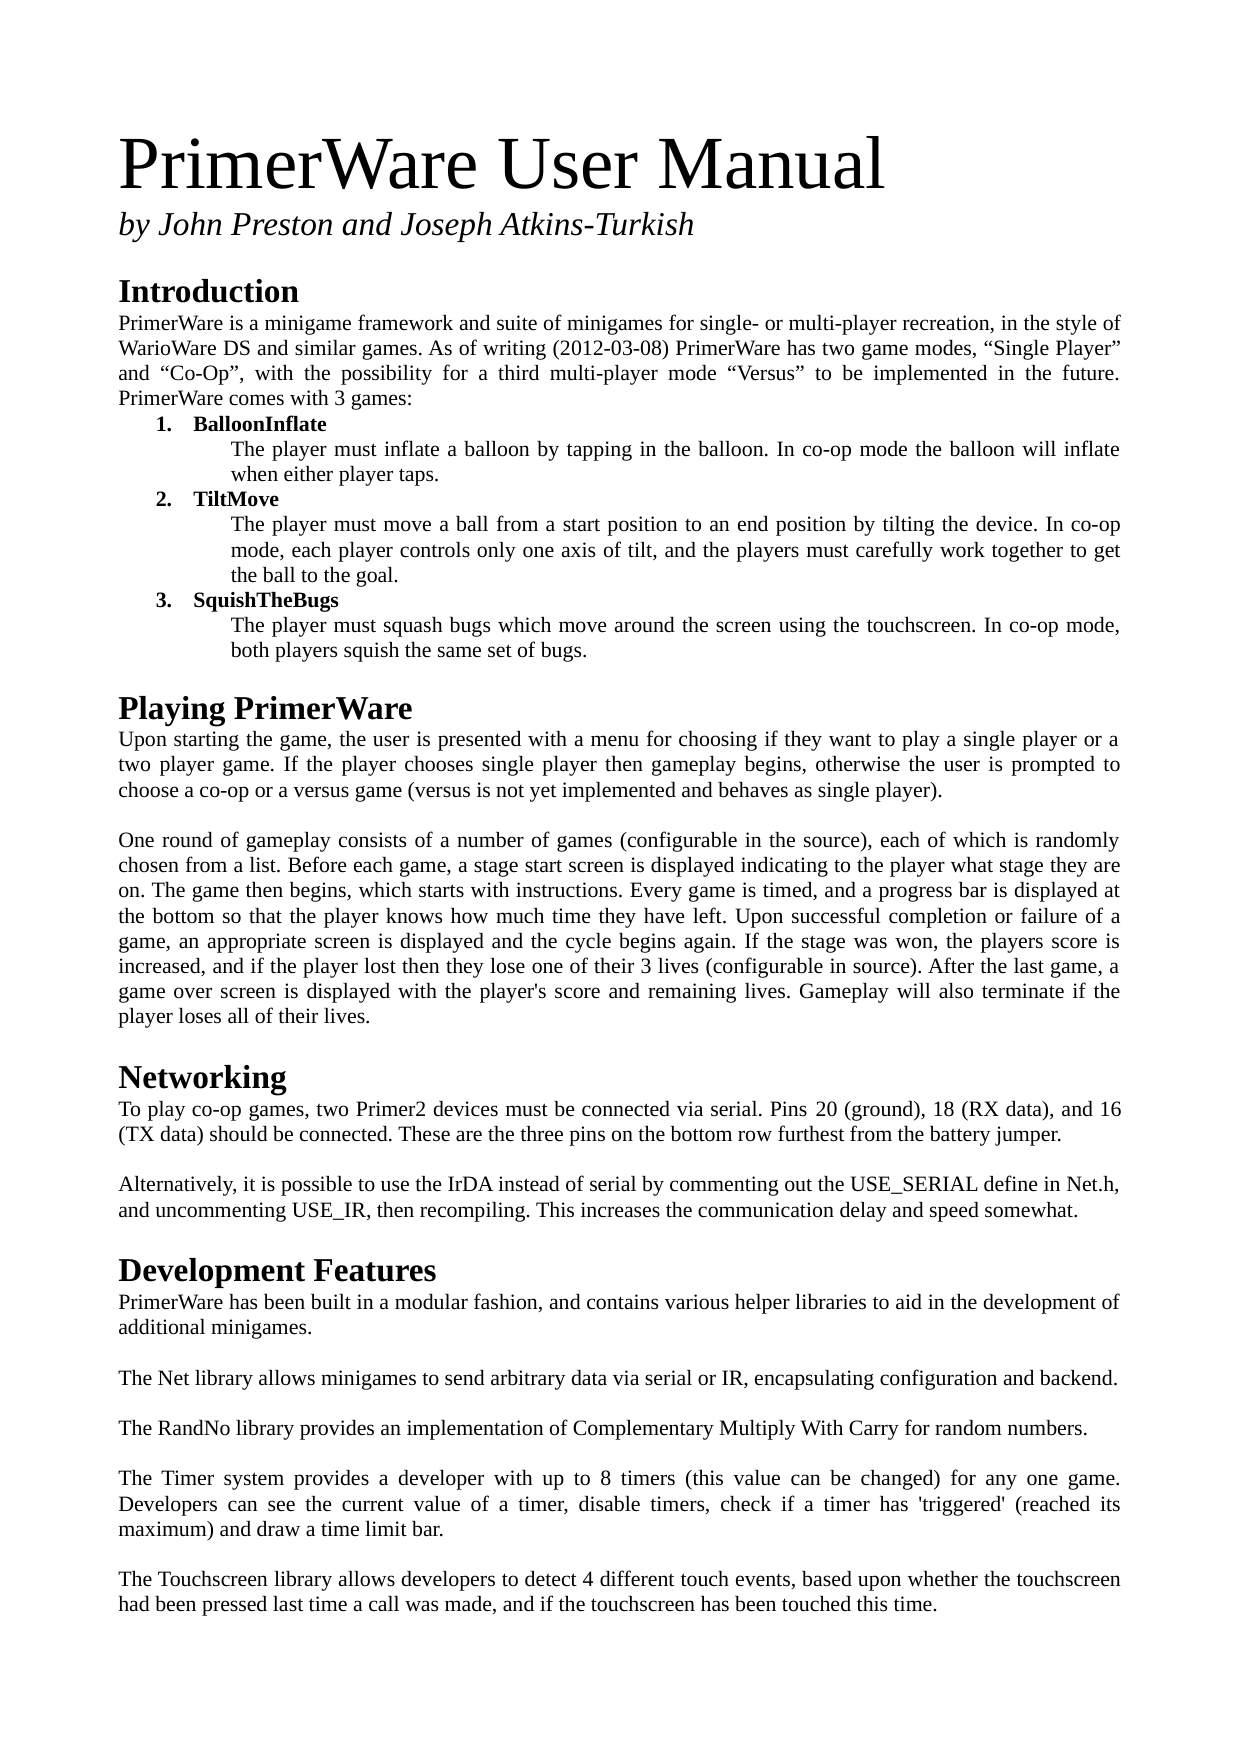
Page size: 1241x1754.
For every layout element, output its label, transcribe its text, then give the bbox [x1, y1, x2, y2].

list The player must inflate a balloon by tapping in the balloon. In co-op mode the balloon will inflate when either player taps. [193, 436, 1122, 486]
text Development Features [118, 1251, 1122, 1289]
text The Net library allows minigames to send arbitrary data via serial or IR, encapsulating configuration and backend. [118, 1364, 1122, 1390]
text Alternatively, it is possible to use the IrDA instead of serial by commenting out the USE_SERIAL define in Net.h, and uncommenting USE_IR, then recompiling. This increases the communication delay and speed somewhat. [118, 1171, 1122, 1222]
text PrimerWare is a minigame framework and suite of minigames for single- or multi-player recreation, in the style of WarioWare DS and similar games. As of writing (2012-03-08) PrimerWare has two game modes, “Single Player” and “Co-Op”, with the possibility for a third multi-player mode “Versus” to be implemented in the future. PrimerWare comes with 3 games: [118, 310, 1122, 411]
text PrimerWare User Manual [118, 118, 1122, 204]
text PrimerWare has been built in a modular fashion, and contains various helper libraries to aid in the development of additional minigames. [118, 1289, 1122, 1339]
text Playing PrimerWare [118, 688, 1122, 726]
list The player must squash bugs which move around the screen using the touchscreen. In co-op mode, both players squish the same set of bugs. [193, 612, 1122, 663]
text Networking [118, 1057, 1122, 1096]
text The Timer system provides a developer with up to 8 timers (this value can be changed) for any one game. Developers can see the current value of a timer, disable timers, check if a timer has 'triggered' (reached its maximum) and draw a time limit bar. [118, 1465, 1122, 1541]
list TiltMove [156, 486, 1122, 511]
text by John Preston and Joseph Atkins-Turkish [118, 204, 1122, 243]
text To play co-op games, two Primer2 devices must be connected via serial. Pins 20 (ground), 18 (RX data), and 16 (TX data) should be connected. These are the three pins on the bottom row furthest from the battery jumper. [118, 1096, 1122, 1146]
text Upon starting the game, the user is presented with a menu for choosing if they want to play a single player or a two player game. If the player chooses single player then gameplay begins, otherwise the user is prompted to choose a co-op or a versus game (versus is not yet implemented and behaves as single player). [118, 726, 1122, 802]
text Introduction [118, 271, 1122, 310]
list SquishTheBugs [156, 587, 1122, 612]
text One round of gameplay consists of a number of games (configurable in the source), each of which is randomly chosen from a list. Before each game, a stage start screen is displayed indicating to the player what stage they are on. The game then begins, which starts with instructions. Every game is timed, and a progress bar is displayed at the bottom so that the player knows how much time they have left. Upon successful completion or failure of a game, an appropriate screen is displayed and the cycle begins again. If the stage was won, the players score is increased, and if the player lost then they lose one of their 3 lives (configurable in source). After the last game, a game over screen is displayed with the player's score and remaining lives. Gameplay will also terminate if the player loses all of their lives. [118, 827, 1122, 1029]
list The player must move a ball from a start position to an end position by tilting the device. In co-op mode, each player controls only one axis of tilt, and the players must carefully work together to get the ball to the goal. [193, 511, 1122, 587]
text The RandNo library provides an implementation of Complementary Multiply With Carry for random numbers. [118, 1415, 1122, 1440]
text The Touchscreen library allows developers to detect 4 different touch events, based upon whether the touchscreen had been pressed last time a call was made, and if the touchscreen has been touched this time. [118, 1566, 1122, 1617]
list BalloonInflate [156, 411, 1122, 436]
